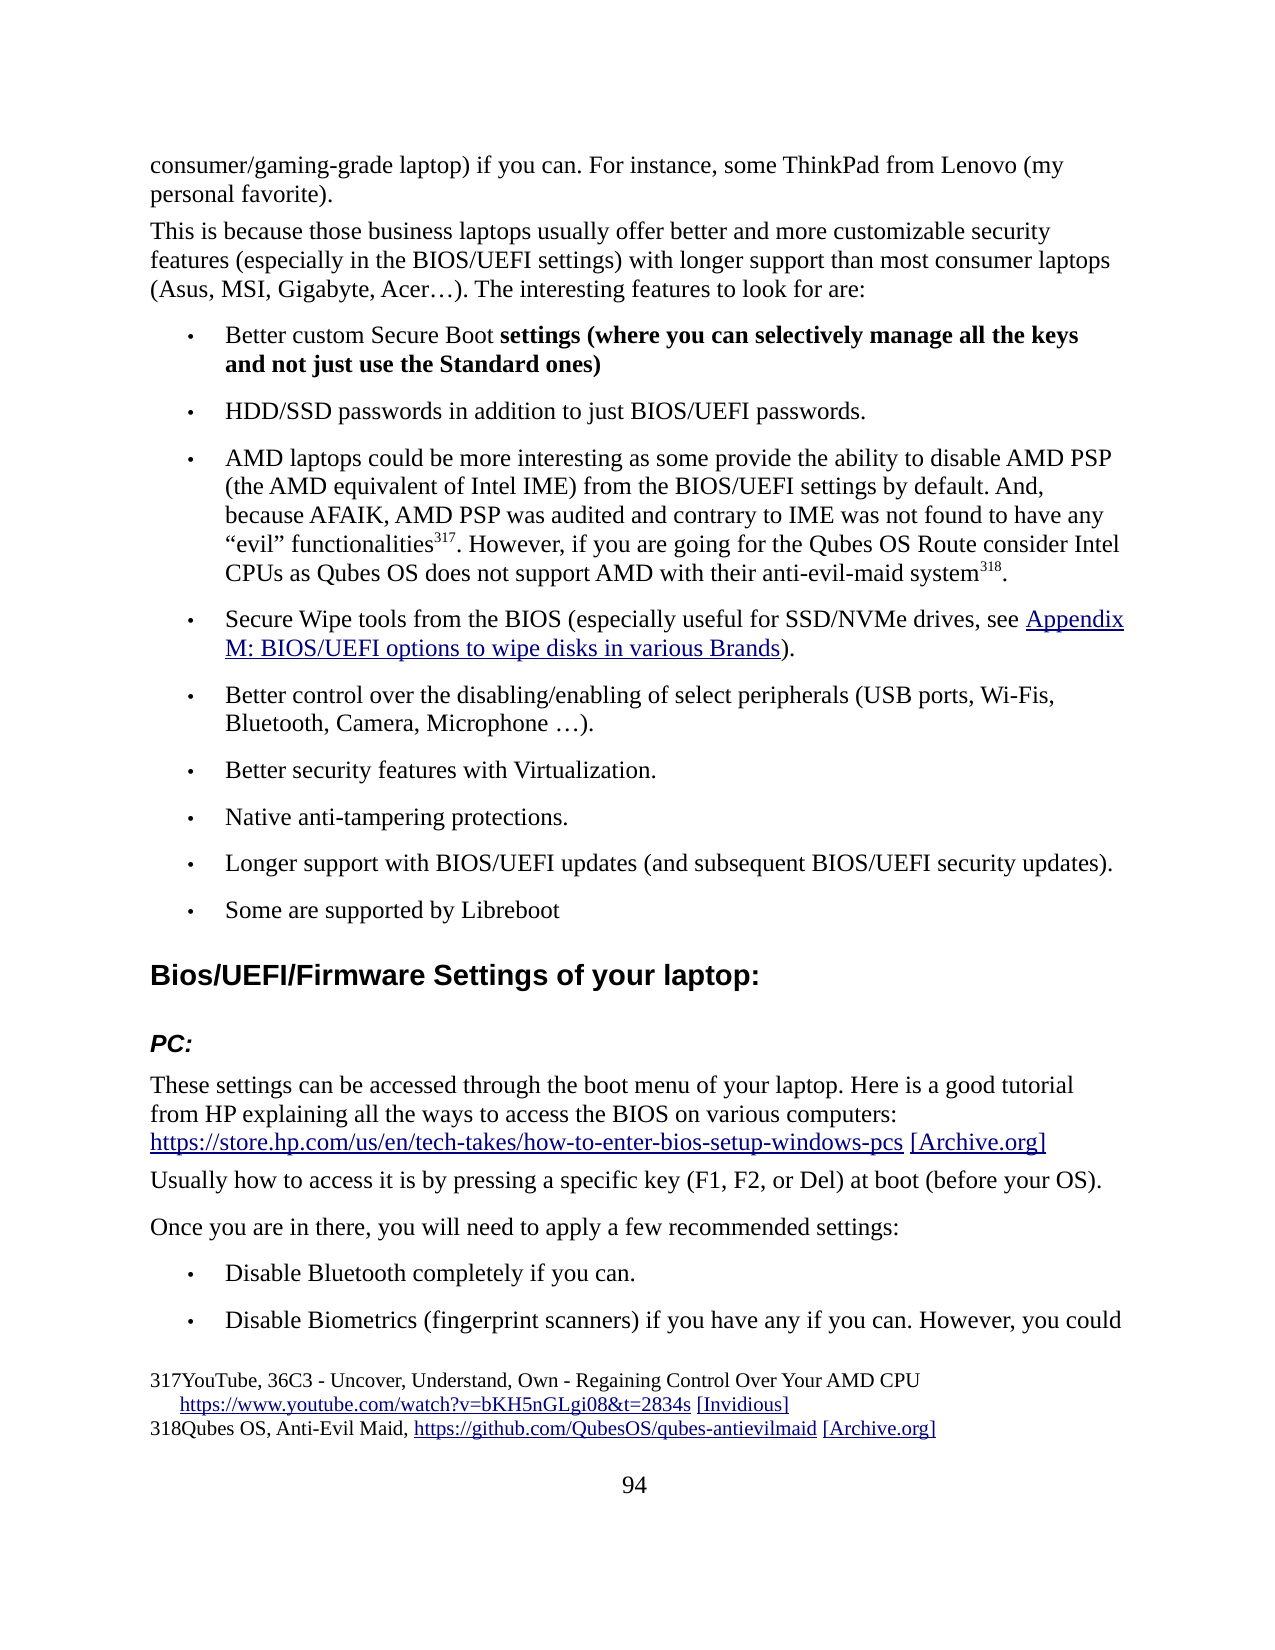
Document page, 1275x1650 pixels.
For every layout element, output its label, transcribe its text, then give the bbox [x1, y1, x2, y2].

list Some are supported by Libreboot [187, 895, 1125, 924]
list Better control over the disabling/enabling of select peripherals (USB ports, Wi-Fis, Bluetooth, Camera, Microphone …). [187, 680, 1125, 737]
list HDD/SSD passwords in addition to just BIOS/UEFI passwords. [187, 396, 1125, 425]
list Qubes OS, Anti-Evil Maid, https://github.com/QubesOS/qubes-antievilmaid [Archive.org] [150, 1416, 1125, 1440]
list AMD laptops could be more interesting as some provide the ability to disable AMD PSP (the AMD equivalent of Intel IME) from the BIOS/UEFI settings by default. And, because AFAIK, AMD PSP was audited and contrary to IME was not found to have any “evil” functionalities. However, if you are going for the Qubes OS Route consider Intel CPUs as Qubes OS does not support AMD with their anti-evil-maid system. [187, 443, 1125, 586]
text Usually how to access it is by pressing a specific key (F1, F2, or Del) at boot (before your OS). [150, 1165, 1125, 1194]
list Disable Bluetooth completely if you can. [187, 1258, 1125, 1287]
list Better security features with Virtualization. [187, 755, 1125, 784]
subtitle Bios/UEFI/Firmware Settings of your laptop: [150, 958, 1125, 991]
list Better custom Secure Boot settings (where you can selectively manage all the keys and not just use the Standard ones) [187, 321, 1125, 378]
list Native anti-tampering protections. [187, 802, 1125, 831]
list Longer support with BIOS/UEFI updates (and subsequent BIOS/UEFI security updates). [187, 848, 1125, 877]
text This is because those business laptops usually offer better and more customizable security features (especially in the BIOS/UEFI settings) with longer support than most consumer laptops (Asus, MSI, Gigabyte, Acer…). The interesting features to look for are: [150, 216, 1125, 303]
text These settings can be accessed through the boot menu of your laptop. Here is a good tutorial from HP explaining all the ways to access the BIOS on various computers: https://store.hp.com/us/en/tech-takes/how-to-enter-bios-setup-windows-pcs [Archive.org] [150, 1070, 1125, 1156]
text Once you are in there, you will need to apply a few recommended settings: [150, 1212, 1125, 1241]
list Secure Wipe tools from the BIOS (especially useful for SSD/NVMe drives, see Appendix M: BIOS/UEFI options to wipe disks in various Brands). [187, 604, 1125, 662]
subtitle PC: [150, 1029, 1125, 1057]
text consumer/gaming-grade laptop) if you can. For instance, some ThinkPad from Lenovo (my personal favorite). [150, 150, 1125, 207]
list YouTube, 36C3 - Uncover, Understand, Own - Regaining Control Over Your AMD CPU https://www.youtube.com/watch?v=bKH5nGLgi08&t=2834s [Invidious] [150, 1368, 1125, 1416]
list Disable Biometrics (fingerprint scanners) if you have any if you can. However, you could [187, 1305, 1125, 1334]
